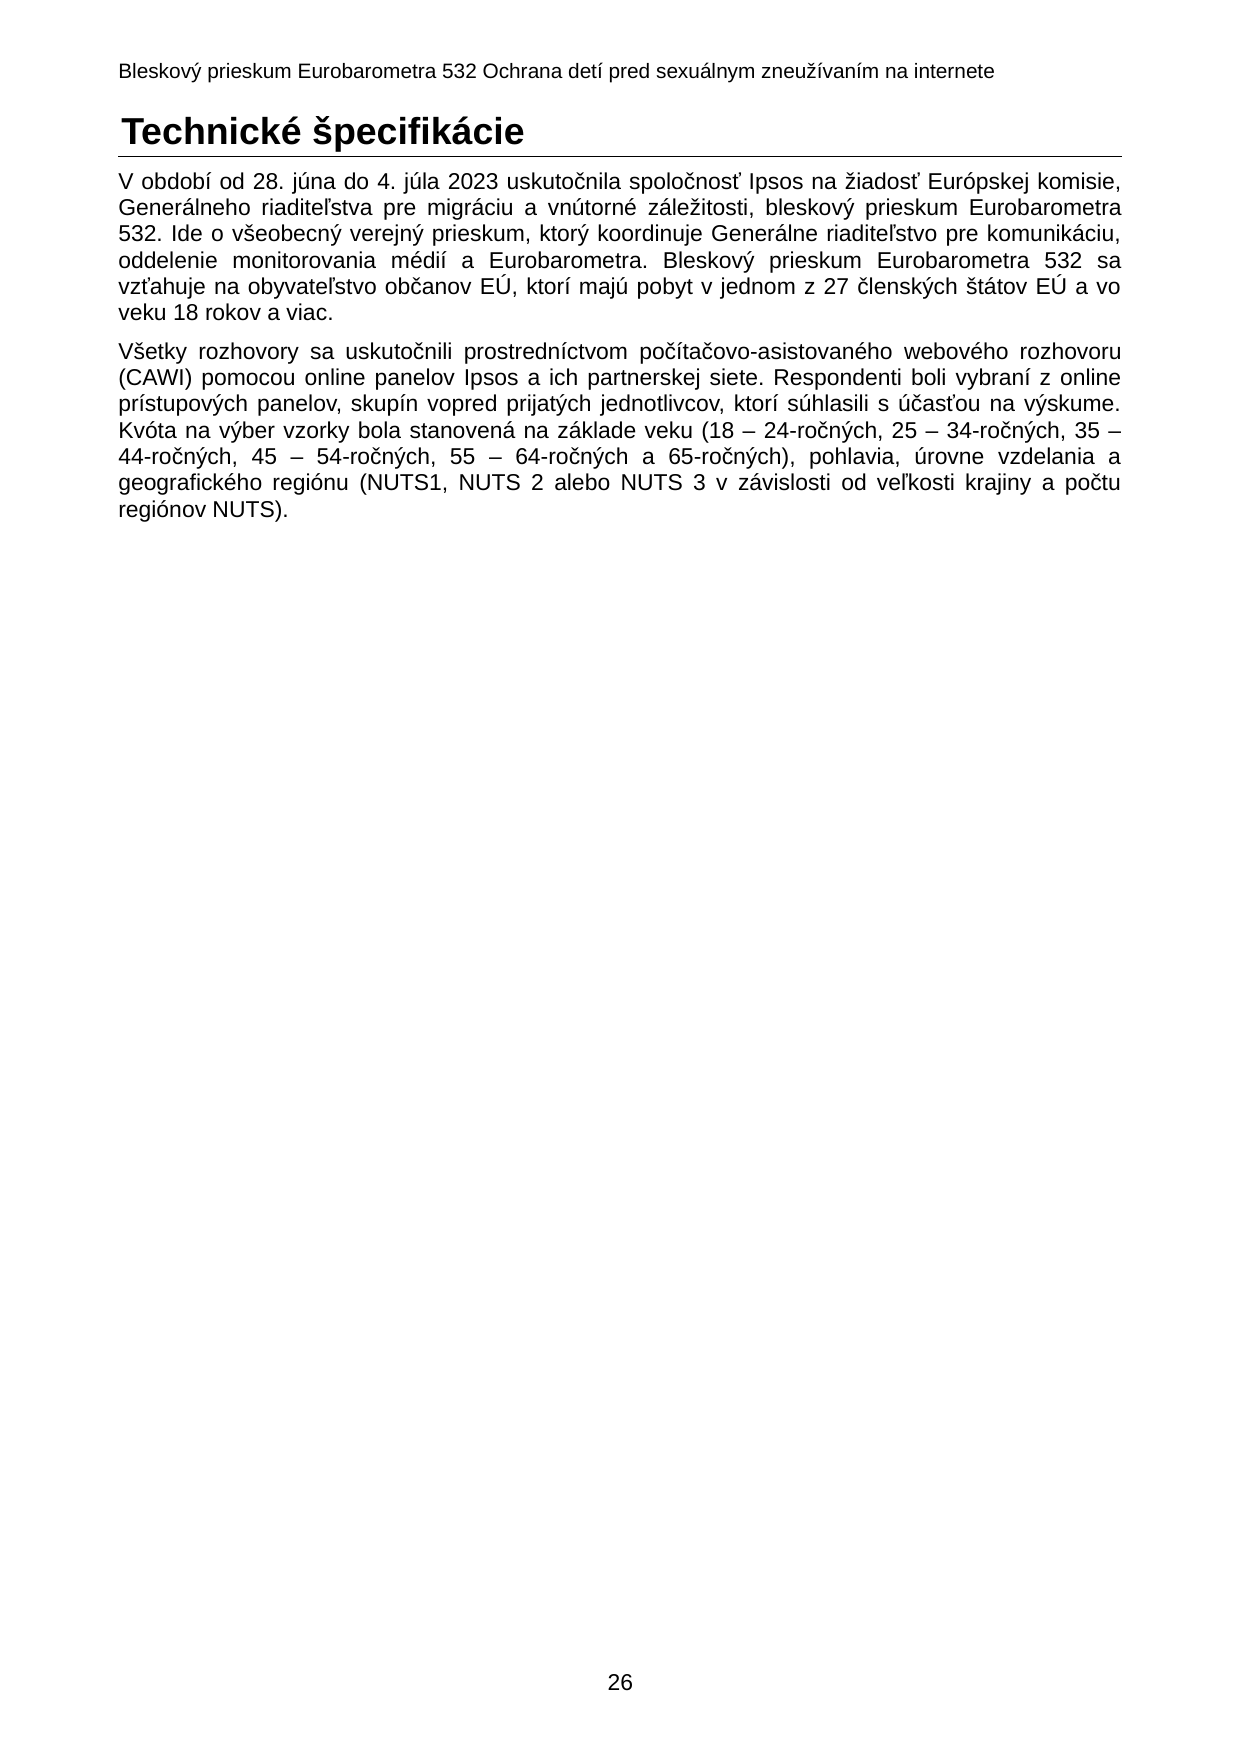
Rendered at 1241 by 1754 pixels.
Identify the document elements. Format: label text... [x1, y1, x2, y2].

subtitle Technické špecifikácie [118, 107, 1122, 156]
text Všetky rozhovory sa uskutočnili prostredníctvom počítačovo-asistovaného webového rozhovoru (CAWI) pomocou online panelov Ipsos a ich partnerskej siete. Respondenti boli vybraní z online prístupových panelov, skupín vopred prijatých jednotlivcov, ktorí súhlasili s účasťou na výskume. Kvóta na výber vzorky bola stanovená na základe veku (18 – 24-ročných, 25 – 34-ročných, 35 – 44-ročných, 45 – 54-ročných, 55 – 64-ročných a 65-ročných), pohlavia, úrovne vzdelania a geografického regiónu (NUTS1, NUTS 2 alebo NUTS 3 v závislosti od veľkosti krajiny a počtu regiónov NUTS). [118, 338, 1122, 522]
text V období od 28. júna do 4. júla 2023 uskutočnila spoločnosť Ipsos na žiadosť Európskej komisie, Generálneho riaditeľstva pre migráciu a vnútorné záležitosti, bleskový prieskum Eurobarometra 532. Ide o všeobecný verejný prieskum, ktorý koordinuje Generálne riaditeľstvo pre komunikáciu, oddelenie monitorovania médií a Eurobarometra. Bleskový prieskum Eurobarometra 532 sa vzťahuje na obyvateľstvo občanov EÚ, ktorí majú pobyt v jednom z 27 členských štátov EÚ a vo veku 18 rokov a viac. [118, 168, 1122, 326]
